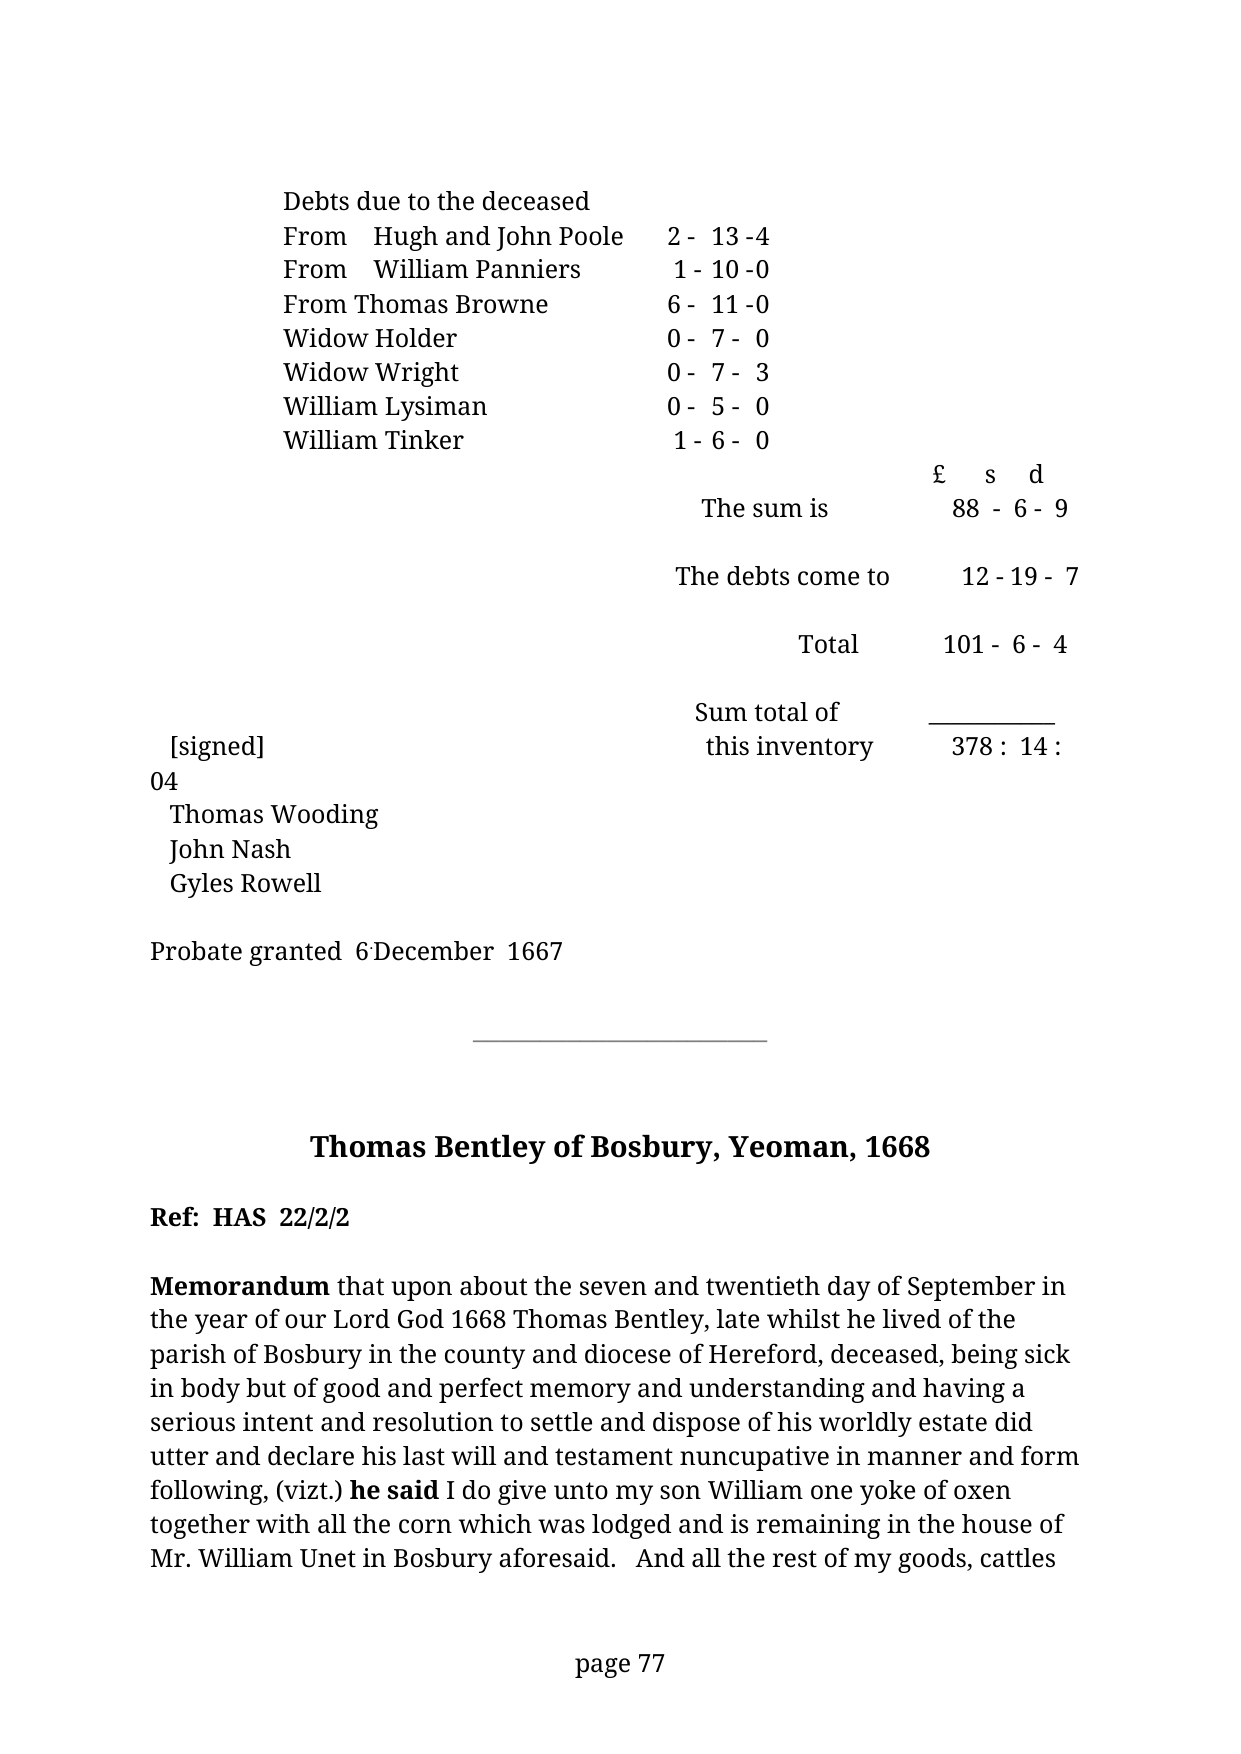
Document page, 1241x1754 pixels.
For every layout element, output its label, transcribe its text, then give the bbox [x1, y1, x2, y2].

text Ref: HAS 22/2/2 [150, 1200, 1090, 1234]
text From Hugh and John Poole 2 - 13 - 4 [150, 218, 1095, 252]
text £ s d [150, 457, 1095, 491]
text Widow Wright 0 - 7 - 3 [150, 354, 1095, 388]
text Sum total of ___________ [150, 695, 1095, 729]
text The sum is 88 - 6 - 9 [150, 491, 1095, 525]
text Memorandum that upon about the seven and twentieth day of September in the year of our Lord God 1668 Thomas Bentley, late whilst he lived of the parish of Bosbury in the county and diocese of Hereford, deceased, being sick in body but of good and perfect memory and understanding and having a serious intent and resolution to settle and dispose of his worldly estate did utter and declare his last will and testament nuncupative in manner and form following, (vizt.) he said I do give unto my son William one yoke of oxen together with all the corn which was lodged and is remaining in the house of Mr. William Unet in Bosbury aforesaid. And all the rest of my goods, cattles [150, 1268, 1090, 1575]
text Probate granted 6.December 1667 [150, 933, 1095, 967]
text William Tinker 1 - 6 - 0 [150, 422, 1095, 457]
text Debts due to the deceased [150, 184, 1095, 218]
text From Thomas Browne 6 - 11 - 0 [150, 286, 1095, 320]
text The debts come to 12 - 19 - 7 [150, 559, 1095, 593]
text ______________________ [150, 1007, 1090, 1047]
text William Lysiman 0 - 5 - 0 [150, 388, 1095, 422]
text John Nash [150, 831, 1095, 865]
text Gyles Rowell [150, 865, 1095, 899]
text Total 101 - 6 - 4 [150, 627, 1095, 661]
text From William Panniers 1 - 10 - 0 [150, 252, 1095, 286]
text Thomas Wooding [150, 797, 1095, 831]
text Thomas Bentley of Bosbury, Yeoman, 1668 [150, 1126, 1090, 1166]
text Widow Holder 0 - 7 - 0 [150, 320, 1095, 354]
text [signed] this inventory 378 : 14 : 04 [150, 729, 1095, 797]
